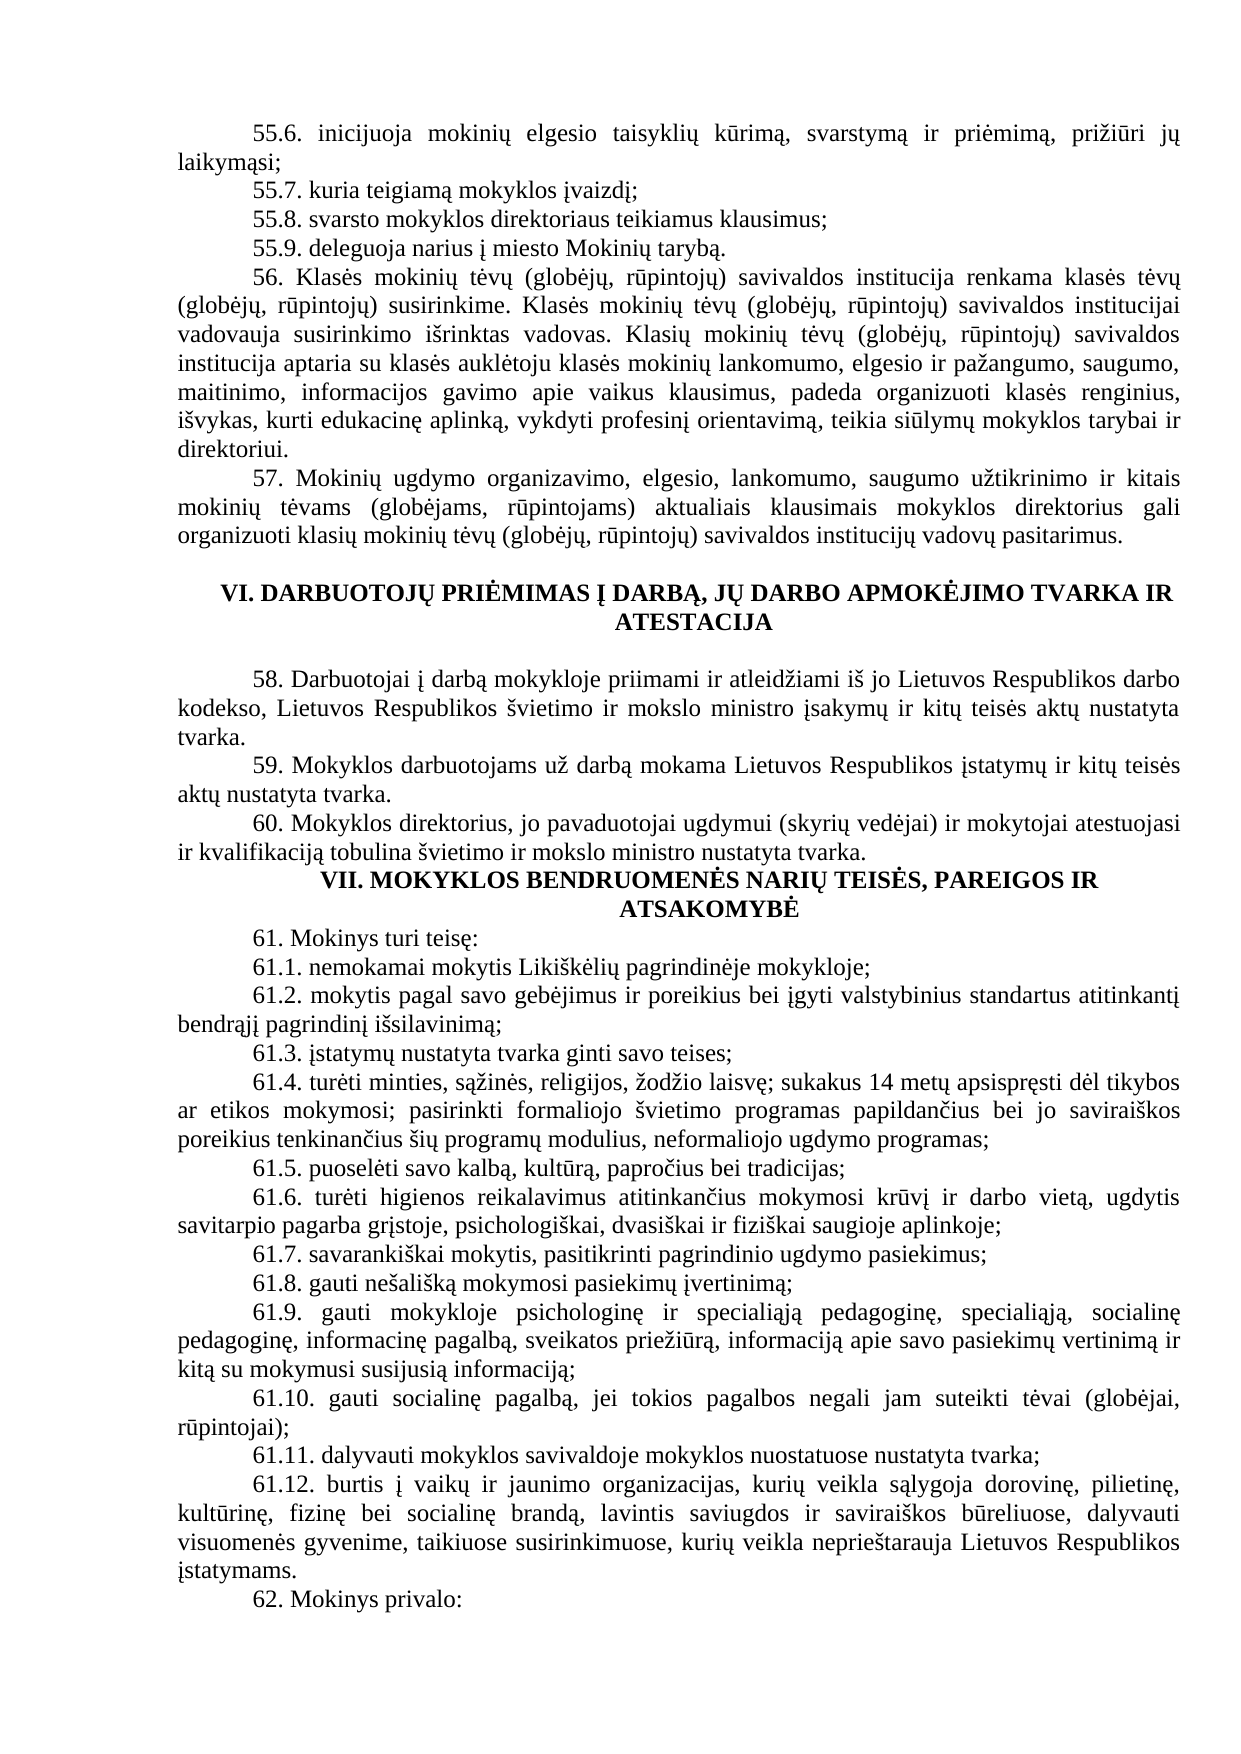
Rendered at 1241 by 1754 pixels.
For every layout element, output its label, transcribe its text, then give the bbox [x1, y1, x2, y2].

text 59. Mokyklos darbuotojams už darbą mokama Lietuvos Respublikos įstatymų ir kitų teisės aktų nustatyta tvarka. [177, 751, 1181, 808]
text 57. Mokinių ugdymo organizavimo, elgesio, lankomumo, saugumo užtikrinimo ir kitais mokinių tėvams (globėjams, rūpintojams) aktualiais klausimais mokyklos direktorius gali organizuoti klasių mokinių tėvų (globėjų, rūpintojų) savivaldos institucijų vadovų pasitarimus. [177, 463, 1181, 549]
text 61.4. turėti minties, sąžinės, religijos, žodžio laisvę; sukakus 14 metų apsispręsti dėl tikybos ar etikos mokymosi; pasirinkti formaliojo švietimo programas papildančius bei jo saviraiškos poreikius tenkinančius šių programų modulius, neformaliojo ugdymo programas; [177, 1067, 1181, 1153]
text 55.8. svarsto mokyklos direktoriaus teikiamus klausimus; [177, 204, 1181, 233]
text 61.3. įstatymų nustatyta tvarka ginti savo teises; [177, 1038, 1181, 1067]
text 56. Klasės mokinių tėvų (globėjų, rūpintojų) savivaldos institucija renkama klasės tėvų (globėjų, rūpintojų) susirinkime. Klasės mokinių tėvų (globėjų, rūpintojų) savivaldos institucijai vadovauja susirinkimo išrinktas vadovas. Klasių mokinių tėvų (globėjų, rūpintojų) savivaldos institucija aptaria su klasės auklėtoju klasės mokinių lankomumo, elgesio ir pažangumo, saugumo, maitinimo, informacijos gavimo apie vaikus klausimus, padeda organizuoti klasės renginius, išvykas, kurti edukacinę aplinką, vykdyti profesinį orientavimą, teikia siūlymų mokyklos tarybai ir direktoriui. [177, 262, 1181, 463]
text 61.8. gauti nešališką mokymosi pasiekimų įvertinimą; [177, 1268, 1181, 1297]
text 61. Mokinys turi teisę: [177, 923, 1181, 952]
text 61.1. nemokamai mokytis Likiškėlių pagrindinėje mokykloje; [177, 952, 1181, 981]
text 61.10. gauti socialinę pagalbą, jei tokios pagalbos negali jam suteikti tėvai (globėjai, rūpintojai); [177, 1383, 1181, 1441]
text 55.7. kuria teigiamą mokyklos įvaizdį; [177, 176, 1181, 204]
text 60. Mokyklos direktorius, jo pavaduotojai ugdymui (skyrių vedėjai) ir mokytojai atestuojasi ir kvalifikaciją tobulina švietimo ir mokslo ministro nustatyta tvarka. [177, 808, 1181, 866]
text VI. DARBUOTOJŲ PRIĖMIMAS Į DARBĄ, JŲ DARBO APMOKĖJIMO TVARKA IR ATESTACIJA [213, 578, 1181, 636]
text 62. Mokinys privalo: [177, 1584, 1181, 1613]
text 61.7. savarankiškai mokytis, pasitikrinti pagrindinio ugdymo pasiekimus; [177, 1239, 1181, 1268]
text 61.6. turėti higienos reikalavimus atitinkančius mokymosi krūvį ir darbo vietą, ugdytis savitarpio pagarba grįstoje, psichologiškai, dvasiškai ir fiziškai saugioje aplinkoje; [177, 1182, 1181, 1239]
text 61.11. dalyvauti mokyklos savivaldoje mokyklos nuostatuose nustatyta tvarka; [177, 1441, 1181, 1469]
text 55.9. deleguoja narius į miesto Mokinių tarybą. [177, 233, 1181, 262]
text 61.5. puoselėti savo kalbą, kultūrą, papročius bei tradicijas; [177, 1153, 1181, 1182]
text 61.9. gauti mokykloje psichologinę ir specialiąją pedagoginę, specialiąją, socialinę pedagoginę, informacinę pagalbą, sveikatos priežiūrą, informaciją apie savo pasiekimų vertinimą ir kitą su mokymusi susijusią informaciją; [177, 1297, 1181, 1383]
text 55.6. inicijuoja mokinių elgesio taisyklių kūrimą, svarstymą ir priėmimą, prižiūri jų laikymąsi; [177, 118, 1181, 176]
text 58. Darbuotojai į darbą mokykloje priimami ir atleidžiami iš jo Lietuvos Respublikos darbo kodekso, Lietuvos Respublikos švietimo ir mokslo ministro įsakymų ir kitų teisės aktų nustatyta tvarka. [177, 664, 1181, 751]
text 61.12. burtis į vaikų ir jaunimo organizacijas, kurių veikla sąlygoja dorovinę, pilietinę, kultūrinę, fizinę bei socialinę brandą, lavintis saviugdos ir saviraiškos būreliuose, dalyvauti visuomenės gyvenime, taikiuose susirinkimuose, kurių veikla neprieštarauja Lietuvos Respublikos įstatymams. [177, 1469, 1181, 1584]
text VII. MOKYKLOS BENDRUOMENĖS NARIŲ TEISĖS, PAREIGOS IR ATSAKOMYBĖ [237, 866, 1181, 923]
text 61.2. mokytis pagal savo gebėjimus ir poreikius bei įgyti valstybinius standartus atitinkantį bendrąjį pagrindinį išsilavinimą; [177, 981, 1181, 1038]
